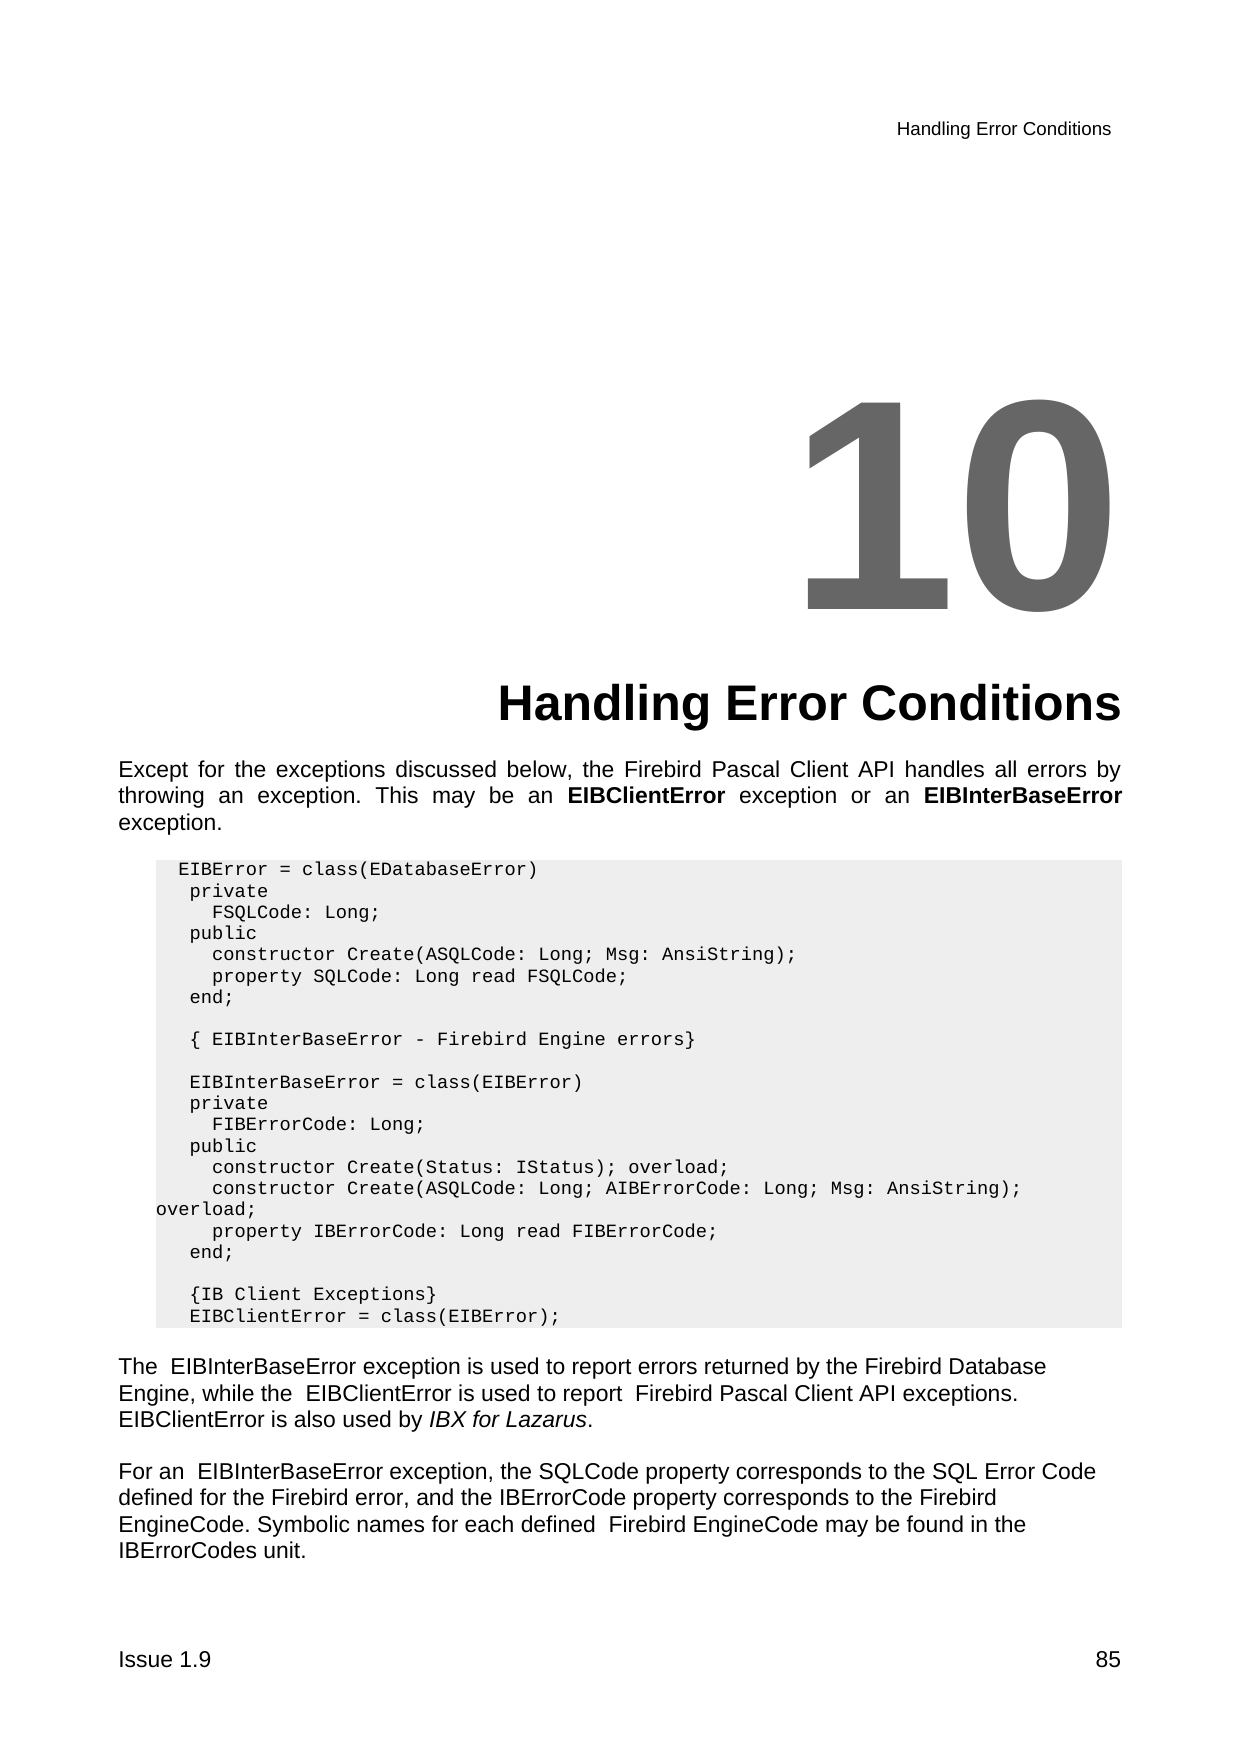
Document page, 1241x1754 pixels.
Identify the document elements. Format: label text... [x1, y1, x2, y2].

text FSQLCode: Long; [156, 903, 1122, 924]
text property SQLCode: Long read FSQLCode; [156, 966, 1122, 988]
text property IBErrorCode: Long read FIBErrorCode; [156, 1221, 1122, 1243]
text end; [156, 1243, 1122, 1264]
text For an EIBInterBaseError exception, the SQLCode property corresponds to the SQL Error Code defined for the Firebird error, and the IBErrorCode property corresponds to the Firebird EngineCode. Symbolic names for each defined Firebird EngineCode may be found in the IBErrorCodes unit. [118, 1458, 1122, 1563]
text public [156, 1136, 1122, 1158]
text private [156, 881, 1122, 903]
text FIBErrorCode: Long; [156, 1115, 1122, 1136]
text public [156, 924, 1122, 945]
text EIBClientError = class(EIBError); [156, 1306, 1122, 1328]
text {IB Client Exceptions} [156, 1285, 1122, 1306]
text constructor Create(Status: IStatus); overload; [156, 1158, 1122, 1179]
text private [156, 1094, 1122, 1115]
text The EIBInterBaseError exception is used to report errors returned by the Firebird Database Engine, while the EIBClientError is used to report Firebird Pascal Client API exceptions. EIBClientError is also used by IBX for Lazarus. [118, 1353, 1122, 1432]
text constructor Create(ASQLCode: Long; Msg: AnsiString); [156, 945, 1122, 966]
text constructor Create(ASQLCode: Long; AIBErrorCode: Long; Msg: AnsiString); overload; [156, 1179, 1122, 1221]
text EIBError = class(EDatabaseError) [156, 860, 1122, 881]
text end; [156, 988, 1122, 1009]
text EIBInterBaseError = class(EIBError) [156, 1073, 1122, 1094]
subtitle Handling Error Conditions [81, 328, 1122, 731]
text Except for the exceptions discussed below, the Firebird Pascal Client API handles all errors by throwing an exception. This may be an EIBClientError exception or an EIBInterBaseError exception. [118, 756, 1122, 835]
text { EIBInterBaseError - Firebird Engine errors} [156, 1030, 1122, 1051]
